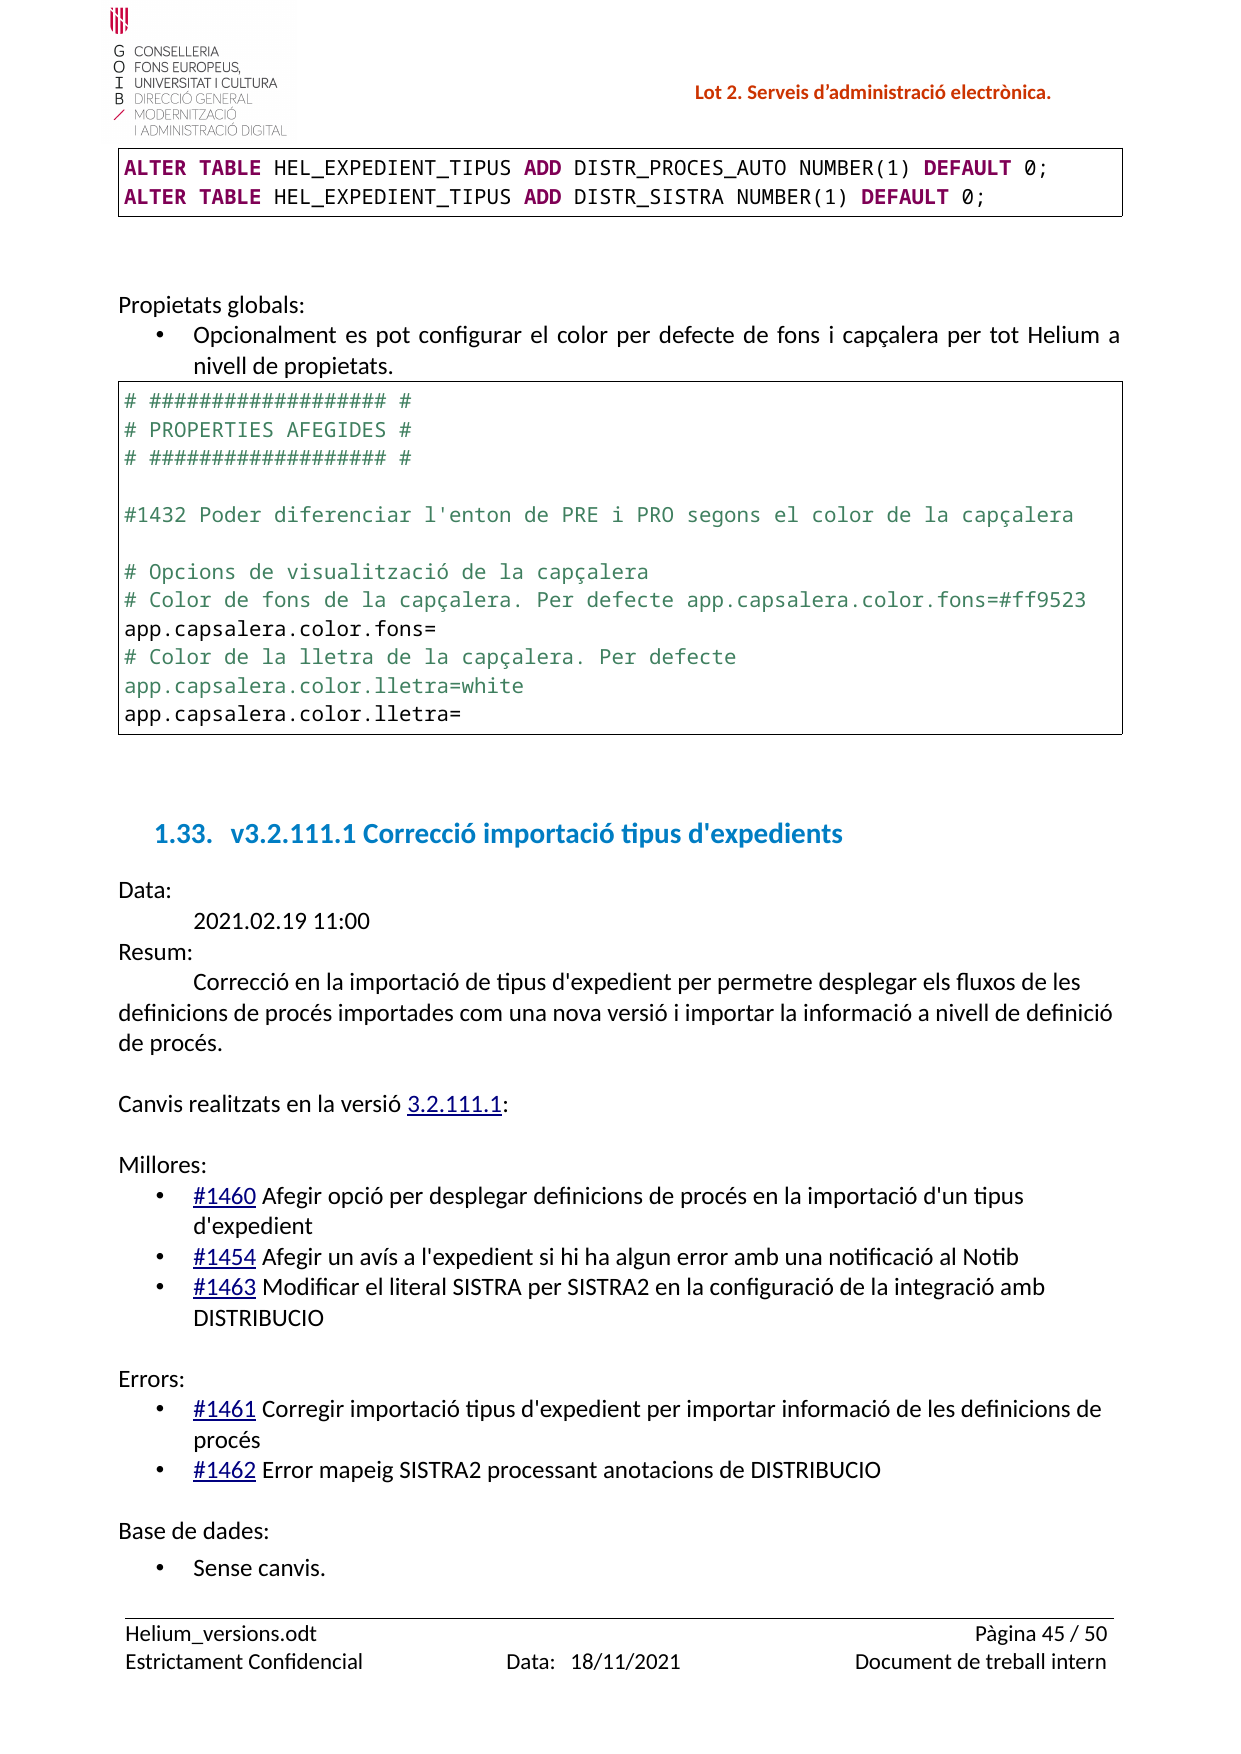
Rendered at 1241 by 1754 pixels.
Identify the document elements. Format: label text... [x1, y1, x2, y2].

text 2021.02.19 11:00 [118, 905, 1122, 936]
text Millores: [118, 1149, 1122, 1180]
table_header # ################### # # PROPERTIES AFEGIDES # # ################### # #1432 Poder diferenciar l'enton de PRE i PRO segons el color de la capçalera # Opcions de visualització de la capçalera # Color de fons de la capçalera. Per defecte app.capsalera.color.fons=#ff9523 app.capsalera.color.fons= # Color de la lletra de la capçalera. Per defecte app.capsalera.color.lletra=white app.capsalera.color.lletra= [119, 382, 1122, 733]
text Propietats globals: [118, 289, 1122, 320]
list #1462 Error mapeig SISTRA2 processant anotacions de DISTRIBUCIO [156, 1454, 1122, 1485]
text Data: [118, 874, 1122, 905]
picture [100, 0, 297, 144]
list #1463 Modificar el literal SISTRA per SISTRA2 en la configuració de la integració amb DISTRIBUCIO [156, 1271, 1122, 1332]
subtitle v3.2.111.1 Correcció importació tipus d'expedients [153, 815, 1122, 851]
list Opcionalment es pot configurar el color per defecte de fons i capçalera per tot Helium a nivell de propietats. [156, 320, 1122, 381]
text Base de dades: [118, 1516, 1122, 1546]
list #1454 Afegir un avís a l'expedient si hi ha algun error amb una notificació al Notib [156, 1241, 1122, 1271]
text Errors: [118, 1363, 1122, 1393]
list #1460 Afegir opció per desplegar definicions de procés en la importació d'un tipus d'expedient [156, 1180, 1122, 1241]
list Sense canvis. [156, 1552, 1122, 1582]
table_header ALTER TABLE HEL_EXPEDIENT_TIPUS ADD DISTR_PROCES_AUTO NUMBER(1) DEFAULT 0; ALTER TABLE HEL_EXPEDIENT_TIPUS ADD DISTR_SISTRA NUMBER(1) DEFAULT 0; [119, 149, 1122, 216]
text Correcció en la importació de tipus d'expedient per permetre desplegar els fluxos de les definicions de procés importades com una nova versió i importar la informació a nivell de definició de procés. [118, 966, 1122, 1058]
text Resum: [118, 936, 1122, 966]
text Canvis realitzats en la versió 3.2.111.1: [118, 1088, 1122, 1119]
list #1461 Corregir importació tipus d'expedient per importar informació de les definicions de procés [156, 1393, 1122, 1454]
